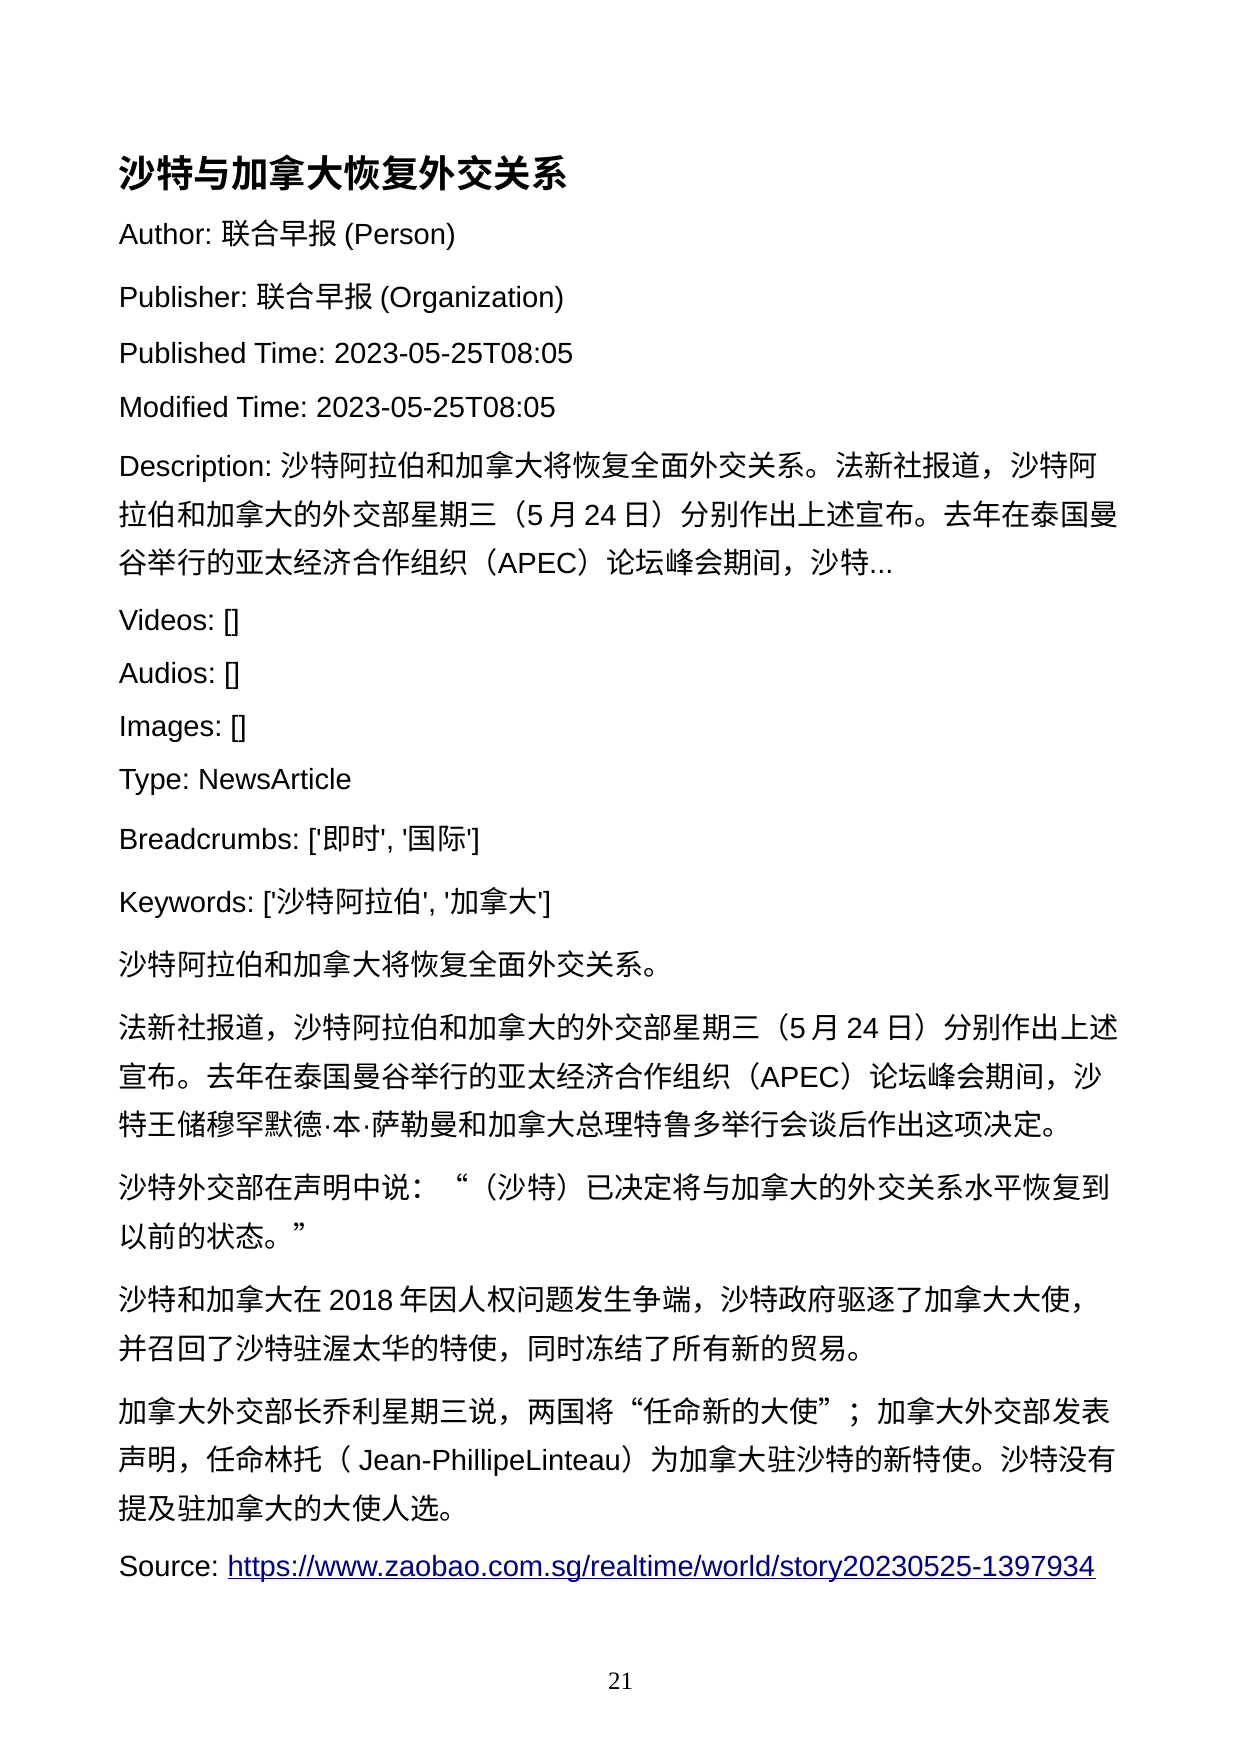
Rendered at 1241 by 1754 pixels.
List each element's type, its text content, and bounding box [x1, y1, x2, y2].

text Audios: [] [118, 656, 1122, 690]
text Author: 联合早报 (Person) [118, 210, 1122, 253]
text Publisher: 联合早报 (Organization) [118, 273, 1122, 316]
text Description: 沙特阿拉伯和加拿大将恢复全面外交关系。法新社报道，沙特阿拉伯和加拿大的外交部星期三（5月24日）分别作出上述宣布。去年在泰国曼谷举行的亚太经济合作组织（APEC）论坛峰会期间，沙特... [118, 443, 1122, 582]
text Keywords: ['沙特阿拉伯', '加拿大'] [118, 879, 1122, 921]
text 加拿大外交部长乔利星期三说，两国将“任命新的大使”；加拿大外交部发表声明，任命林托（ Jean-PhillipeLinteau）为加拿大驻沙特的新特使。沙特没有提及驻加拿大的大使人选。 [118, 1388, 1122, 1528]
text Type: NewsArticle [118, 762, 1122, 796]
text Breadcrumbs: ['即时', '国际'] [118, 816, 1122, 858]
text Videos: [] [118, 603, 1122, 637]
text Source: https://www.zaobao.com.sg/realtime/world/story20230525-1397934 [118, 1549, 1122, 1582]
subtitle 沙特与加拿大恢复外交关系 [118, 143, 1122, 198]
text 沙特阿拉伯和加拿大将恢复全面外交关系。 [118, 942, 1122, 984]
text 法新社报道，沙特阿拉伯和加拿大的外交部星期三（5月24日）分别作出上述宣布。去年在泰国曼谷举行的亚太经济合作组织（APEC）论坛峰会期间，沙特王储穆罕默德·本·萨勒曼和加拿大总理特鲁多举行会谈后作出这项决定。 [118, 1005, 1122, 1144]
text Modified Time: 2023-05-25T08:05 [118, 390, 1122, 423]
text Images: [] [118, 709, 1122, 743]
text Published Time: 2023-05-25T08:05 [118, 337, 1122, 370]
text 沙特外交部在声明中说：“（沙特）已决定将与加拿大的外交关系水平恢复到以前的状态。” [118, 1165, 1122, 1256]
text 沙特和加拿大在2018年因人权问题发生争端，沙特政府驱逐了加拿大大使，并召回了沙特驻渥太华的特使，同时冻结了所有新的贸易。 [118, 1277, 1122, 1368]
